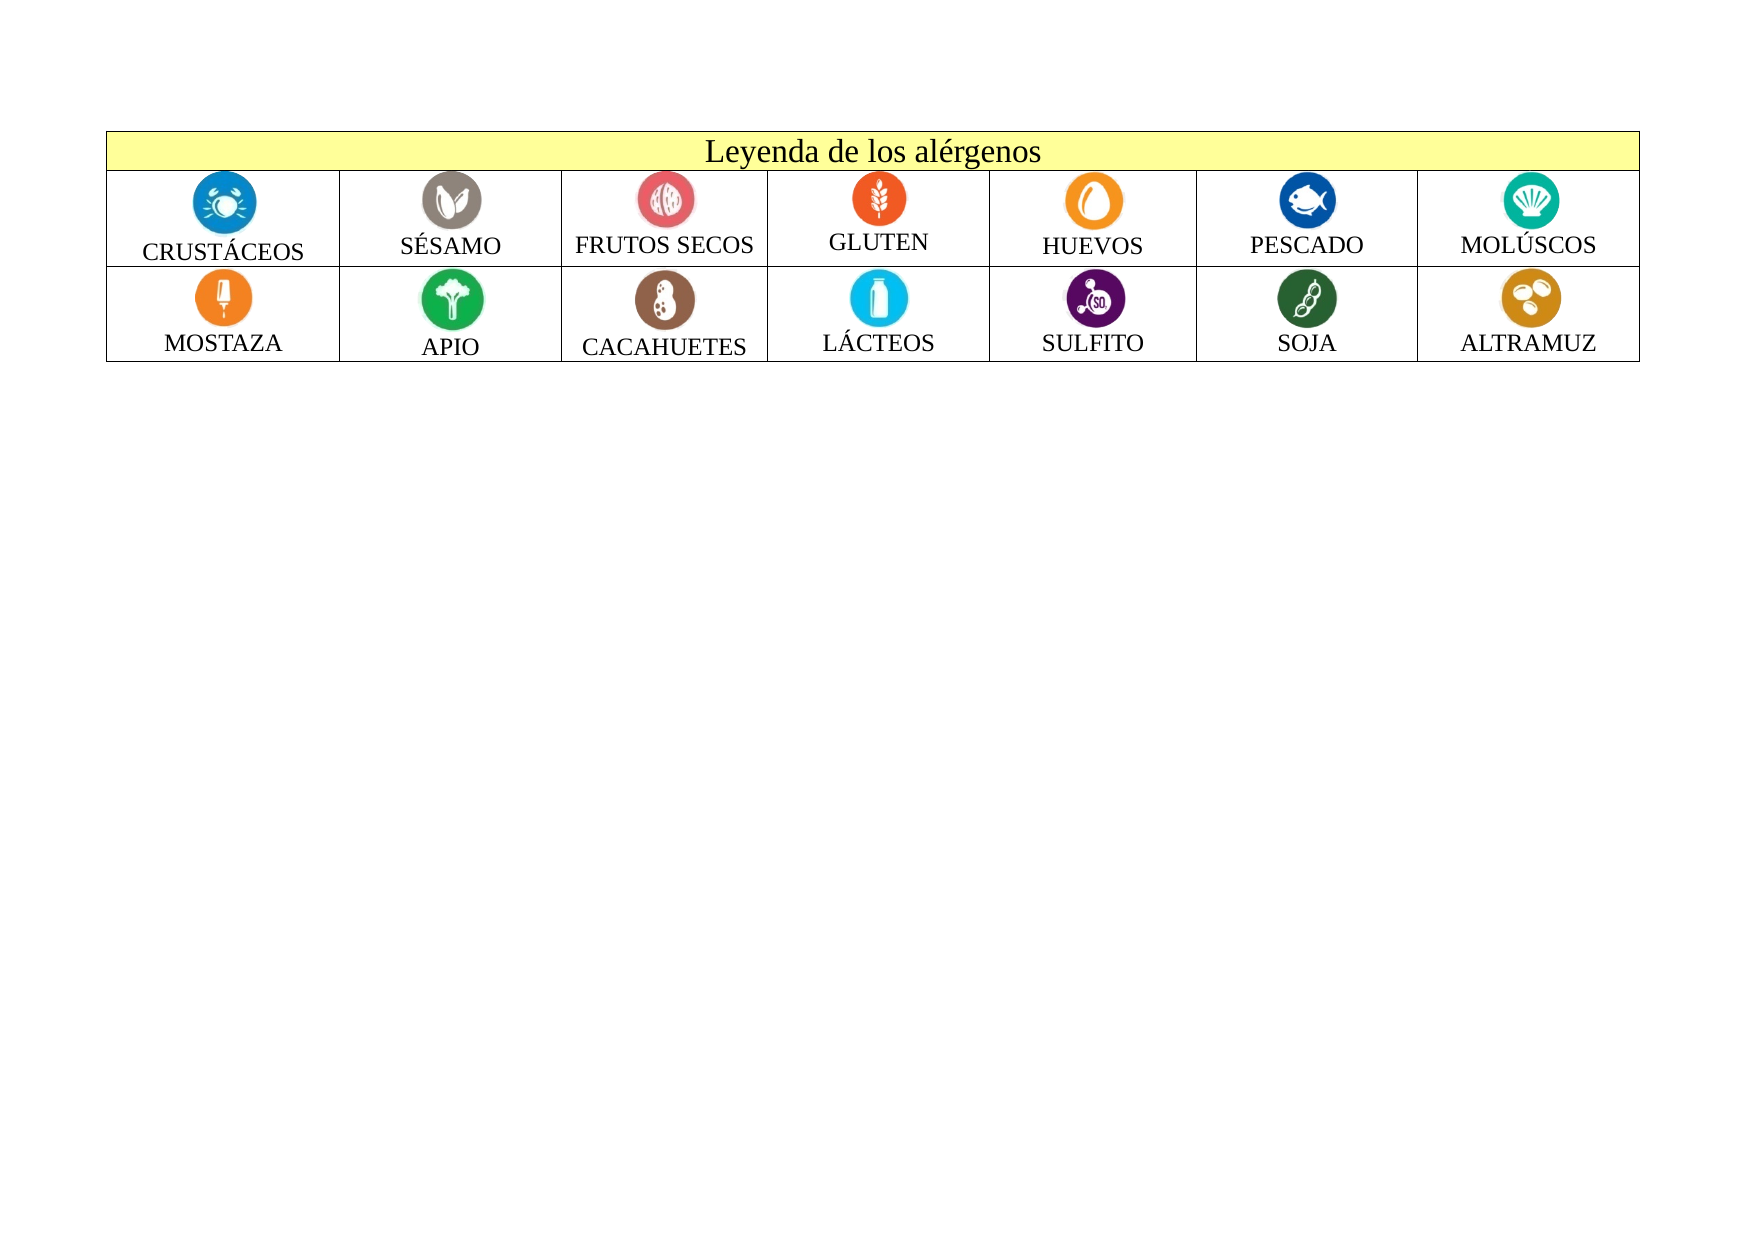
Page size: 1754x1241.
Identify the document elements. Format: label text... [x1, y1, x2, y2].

table_cell MOLÚSCOS [1418, 171, 1639, 266]
table_cell SULFITO [990, 267, 1196, 361]
picture [191, 172, 258, 238]
table_header [182, 391, 218, 431]
table_header [111, 391, 182, 431]
table_cell CACAHUETES [562, 267, 767, 361]
table_cell PESCADO [1197, 171, 1417, 266]
picture [417, 267, 487, 333]
picture [634, 170, 698, 230]
picture [1278, 170, 1339, 231]
table_cell GLUTEN [768, 171, 989, 266]
table_header [908, 391, 1630, 471]
picture [195, 267, 254, 329]
table_cell CRUSTÁCEOS [107, 171, 339, 266]
table_cell SOJA [1197, 267, 1417, 361]
picture [1498, 267, 1562, 329]
table_cell SÉSAMO [340, 171, 561, 266]
picture [1277, 267, 1339, 329]
table_cell LÁCTEOS [768, 267, 989, 361]
table_header Leyenda de los alérgenos [107, 132, 1639, 170]
table_cell MOSTAZA [107, 267, 339, 361]
table_cell HUEVOS [990, 171, 1196, 266]
table_header [849, 391, 908, 471]
picture [1062, 267, 1127, 329]
picture [1500, 170, 1560, 231]
picture [1062, 170, 1126, 231]
table_cell [111, 431, 849, 471]
picture [634, 267, 697, 332]
table_cell APIO [340, 267, 561, 361]
table_cell FRUTOS SECOS [562, 171, 767, 266]
picture [851, 170, 909, 228]
table_header [218, 391, 849, 431]
picture [420, 170, 483, 231]
picture [848, 267, 911, 329]
table_cell ALTRAMUZ [1418, 267, 1639, 361]
